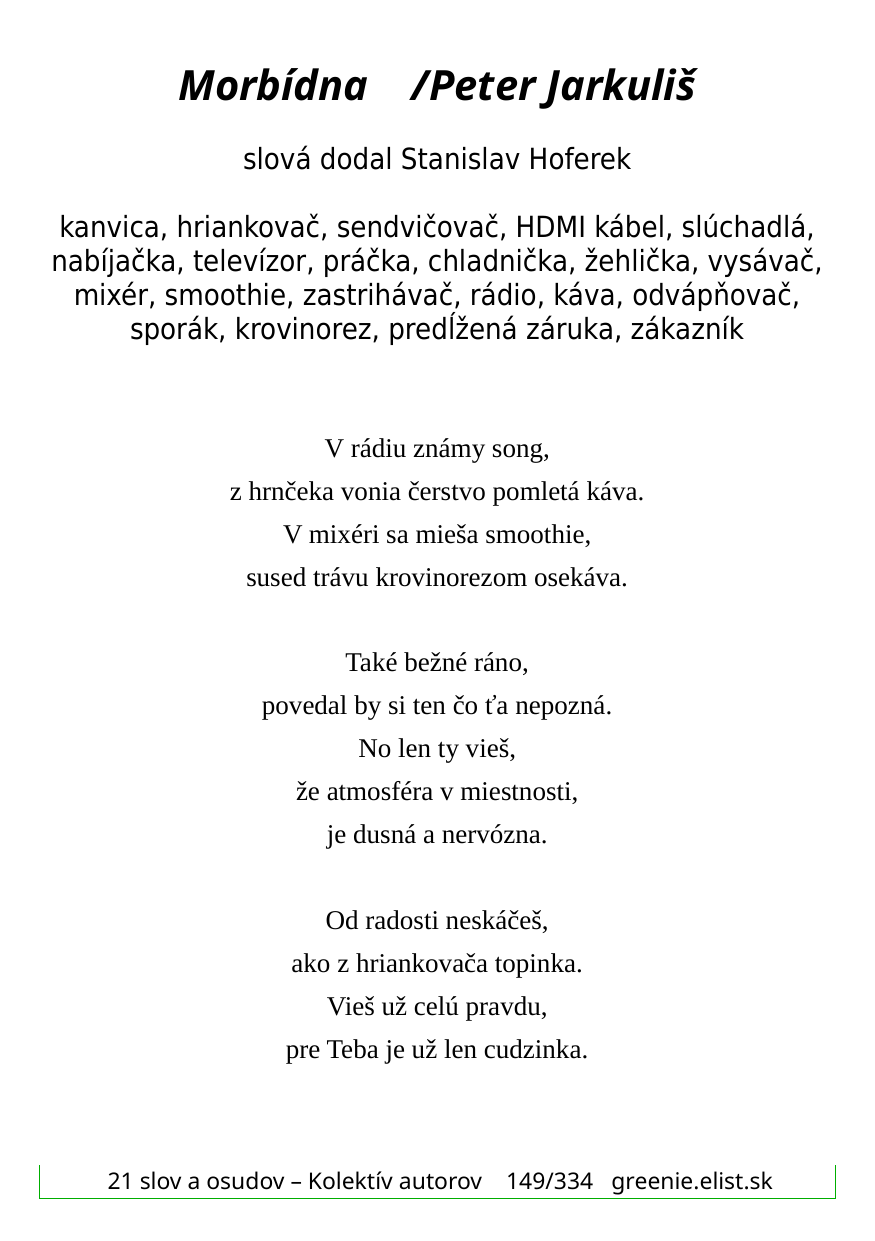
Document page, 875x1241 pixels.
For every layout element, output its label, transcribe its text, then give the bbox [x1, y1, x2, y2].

text No len ty vieš, [41, 732, 833, 763]
text pre Teba je už len cudzinka. [41, 1033, 833, 1064]
text kanvica, hriankovač, sendvičovač, HDMI kábel, slúchadlá, nabíjačka, televízor, práčka, chladnička, žehlička, vysávač, mixér, smoothie, zastrihávač, rádio, káva, odvápňovač, sporák, krovinorez, predĺžená záruka, zákazník [41, 210, 833, 346]
text ako z hriankovača topinka. [41, 947, 833, 978]
text V rádiu známy song, [41, 432, 833, 463]
subtitle Morbídna /Peter Jarkuliš [41, 56, 833, 113]
text sused trávu krovinorezom osekáva. [41, 561, 833, 592]
text Vieš už celú pravdu, [41, 990, 833, 1021]
text Od radosti neskáčeš, [41, 904, 833, 935]
text z hrnčeka vonia čerstvo pomletá káva. [41, 475, 833, 506]
text V mixéri sa mieša smoothie, [41, 518, 833, 549]
text slová dodal Stanislav Hoferek [41, 142, 833, 176]
text že atmosféra v miestnosti, [41, 775, 833, 806]
text je dusná a nervózna. [41, 818, 833, 849]
text Také bežné ráno, [41, 647, 833, 678]
text povedal by si ten čo ťa nepozná. [41, 689, 833, 721]
